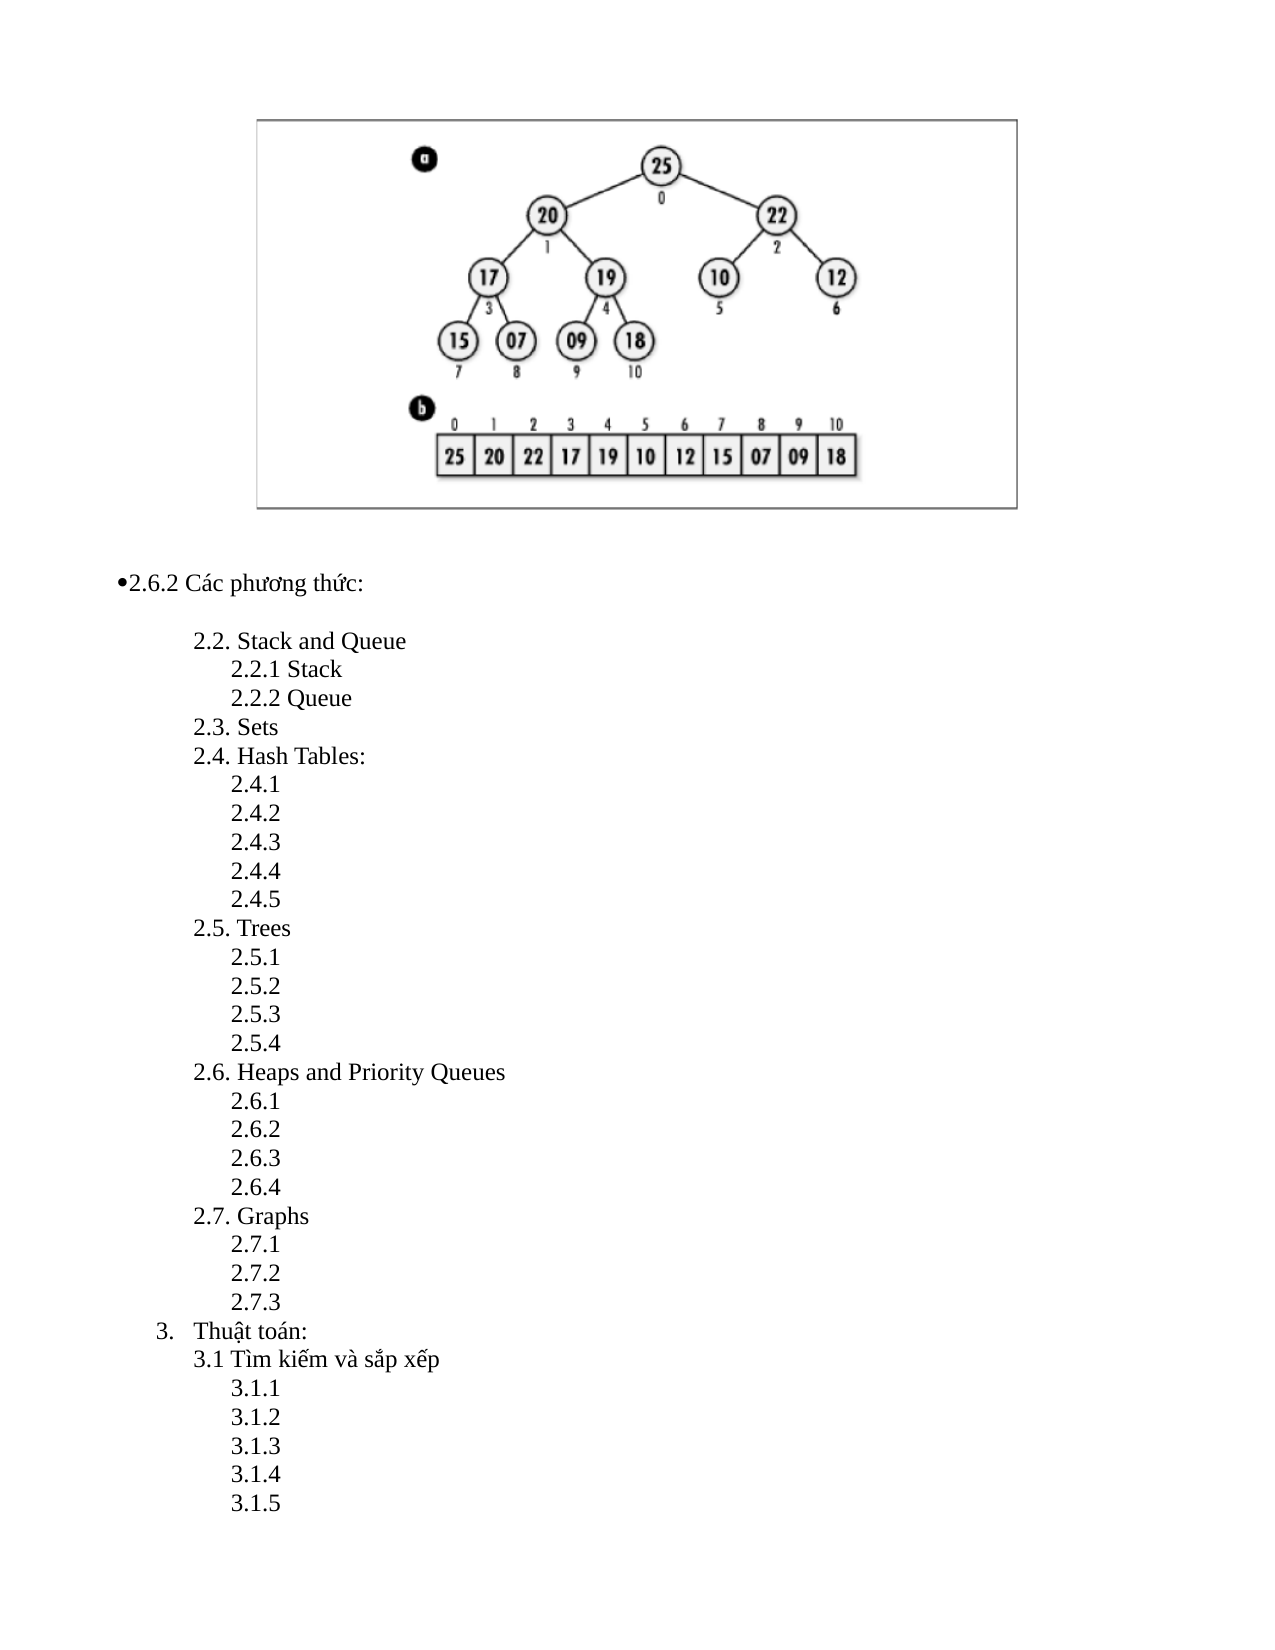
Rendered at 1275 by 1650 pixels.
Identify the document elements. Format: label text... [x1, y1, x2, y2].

list 2.6.2 Các phương thức: [118, 568, 1157, 597]
list Thuật toán: [156, 1316, 1157, 1344]
list 2.2.1 Stack [193, 654, 1157, 683]
list 2.7.1 [193, 1229, 1157, 1258]
list 2.6.2 [193, 1114, 1157, 1143]
list 2.6.3 [193, 1143, 1157, 1172]
list 2.4.3 [193, 827, 1157, 856]
list 2.5.2 [193, 971, 1157, 999]
list 2.7.3 [193, 1287, 1157, 1316]
list 2.5.4 [193, 1028, 1157, 1057]
list 3.1.2 [193, 1402, 1157, 1431]
list 2.4.1 [193, 769, 1157, 798]
list 2.3. Sets [156, 712, 1157, 741]
list 2.2.2 Queue [193, 683, 1157, 712]
list 2.5. Trees [156, 913, 1157, 942]
list 2.5.3 [193, 999, 1157, 1028]
list 3.1.1 [193, 1373, 1157, 1402]
list 2.7. Graphs [156, 1201, 1157, 1229]
list 3.1.3 [193, 1431, 1157, 1459]
list 3.1.4 [193, 1459, 1157, 1488]
list 2.4.4 [193, 856, 1157, 884]
list 3.1.5 [193, 1488, 1157, 1517]
picture [256, 118, 1019, 511]
list 2.5.1 [193, 942, 1157, 971]
list 2.2. Stack and Queue [156, 626, 1157, 654]
list 2.4. Hash Tables: [156, 741, 1157, 769]
list 3.1 Tìm kiếm và sắp xếp [156, 1344, 1157, 1373]
list 2.4.5 [193, 884, 1157, 913]
list 2.4.2 [193, 798, 1157, 827]
list 2.7.2 [193, 1258, 1157, 1287]
list 2.6.1 [193, 1086, 1157, 1114]
list 2.6.4 [193, 1172, 1157, 1201]
list 2.6. Heaps and Priority Queues [156, 1057, 1157, 1086]
